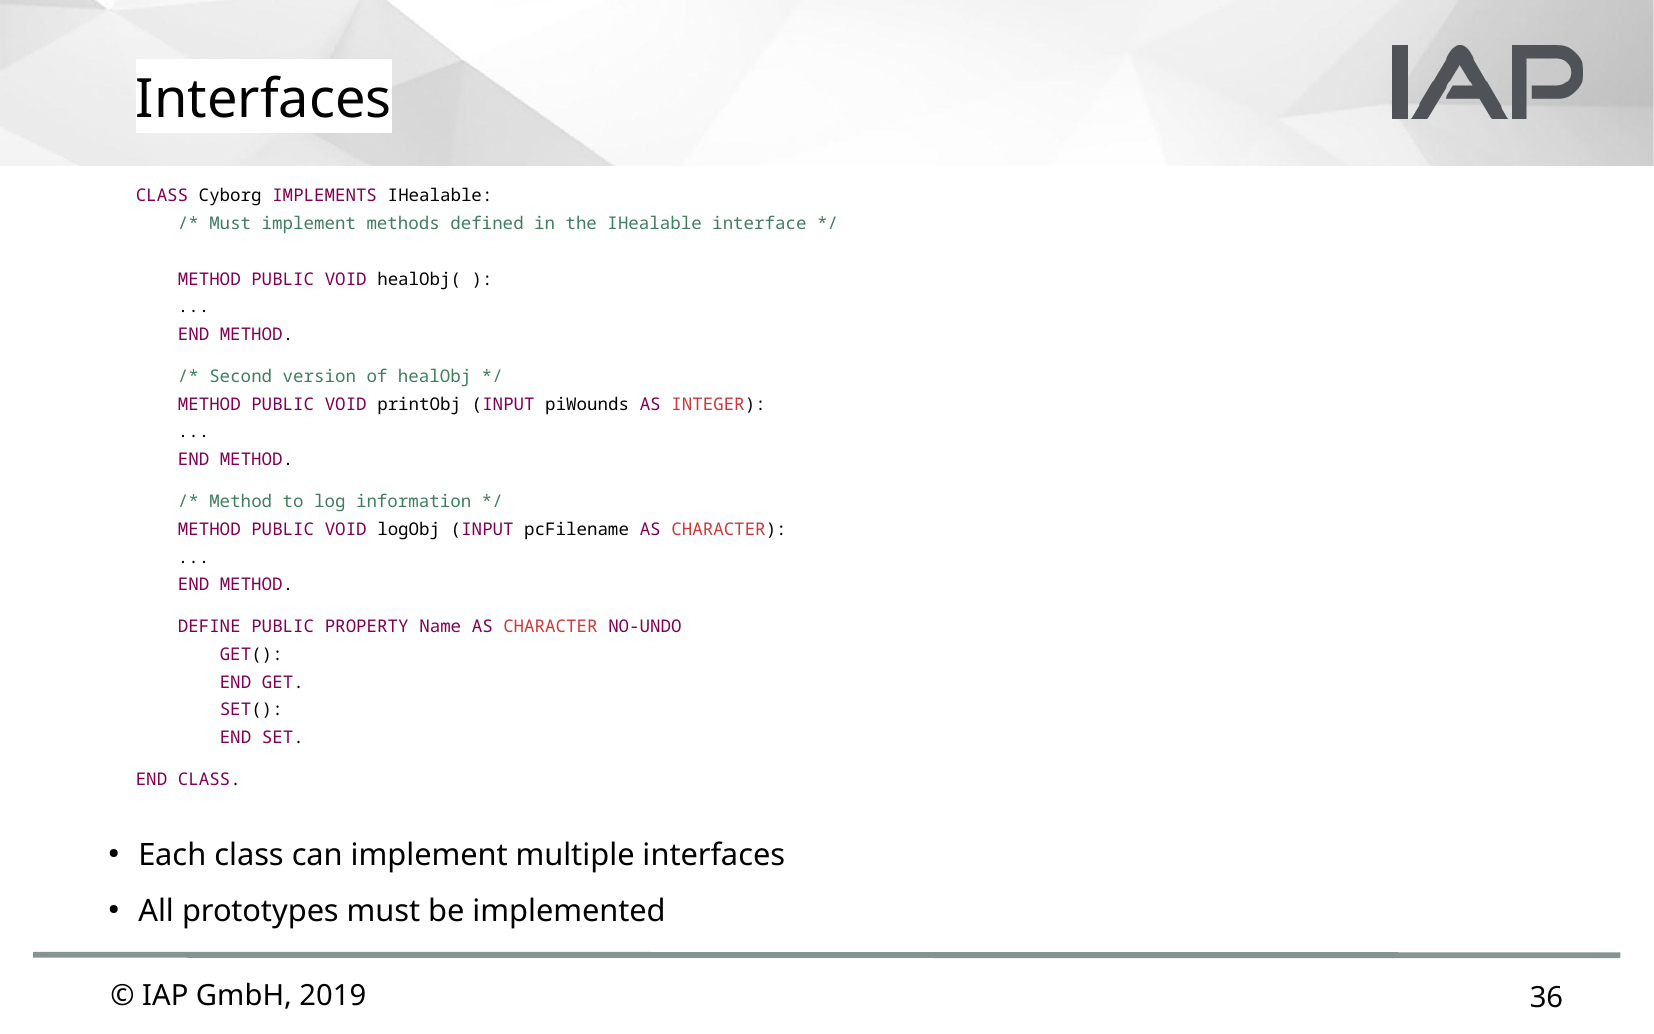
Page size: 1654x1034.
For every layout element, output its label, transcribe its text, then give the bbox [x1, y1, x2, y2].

list Each class can implement multiple interfaces All prototypes must be implemented [94, 826, 1583, 934]
list CLASS Cyborg IMPLEMENTS IHealable: /* Must implement methods defined in the IHealable interface */ METHOD PUBLIC VOID healObj( ): ... END METHOD. /* Second version of healObj */ METHOD PUBLIC VOID printObj (INPUT piWounds AS INTEGER): ... END METHOD. /* Method to log information */ METHOD PUBLIC VOID logObj (INPUT pcFilename AS CHARACTER): ... END METHOD. DEFINE PUBLIC PROPERTY Name AS CHARACTER NO-UNDO GET(): END GET. SET(): END SET. END CLASS. [135, 183, 1624, 804]
picture [0, 0, 1654, 166]
title Interfaces [135, 41, 1264, 152]
